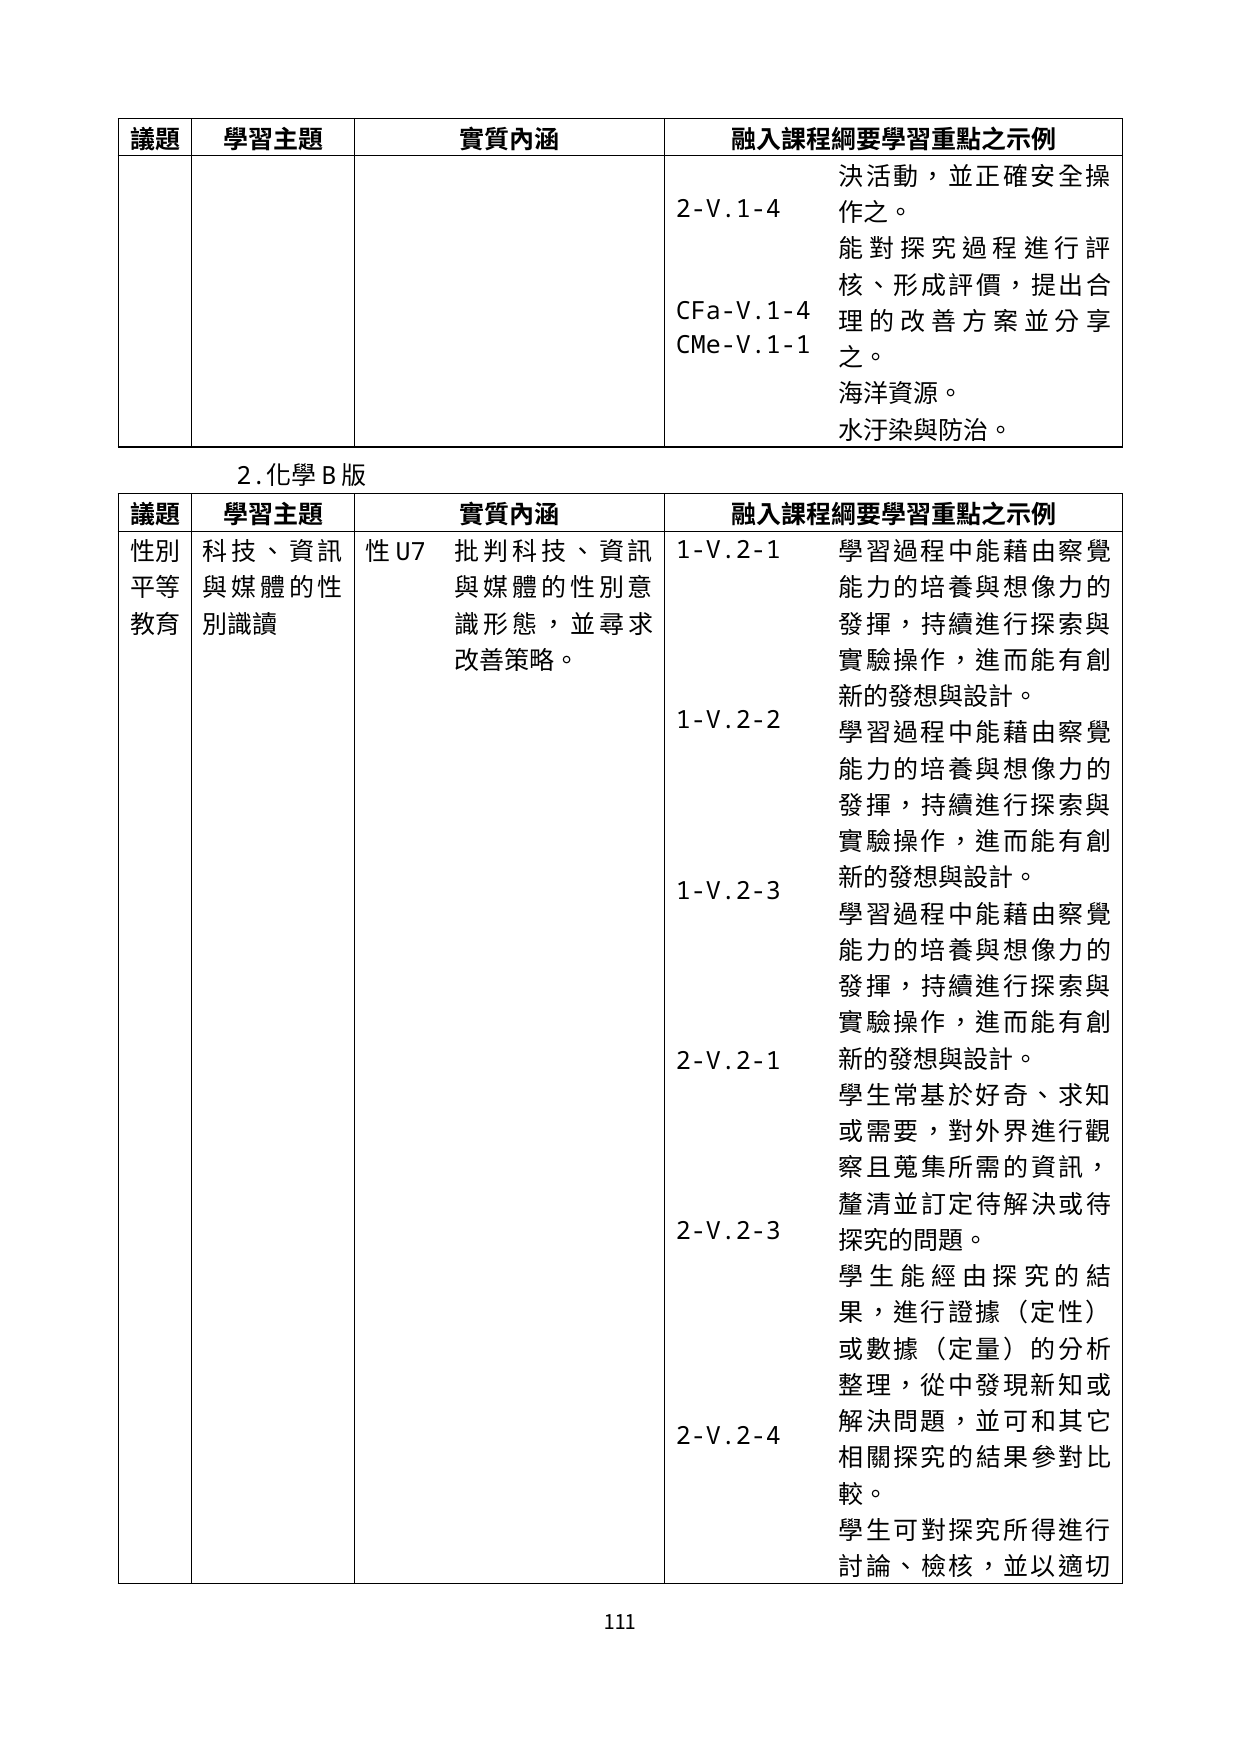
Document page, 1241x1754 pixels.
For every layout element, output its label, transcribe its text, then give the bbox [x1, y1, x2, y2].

table_cell [119, 156, 191, 446]
table_header 實質內涵 [355, 494, 664, 531]
table_header 議題 [119, 494, 191, 531]
table_cell 批判科技、資訊與媒體的性別意識形態，並尋求改善策略。 [443, 532, 664, 1583]
table_header 學習主題 [192, 494, 354, 531]
table_cell 性U7 [355, 532, 443, 1583]
table_header 融入課程綱要學習重點之示例 [665, 494, 1122, 531]
table_cell 2-V.1-4 CFa-V.1-4 CMe-V.1-1 [665, 156, 827, 446]
table_header 學習主題 [192, 119, 354, 155]
table_cell 學習過程中能藉由察覺能力的培養與想像力的發揮，持續進行探索與實驗操作，進而能有創新的發想與設計。 學習過程中能藉由察覺能力的培養與想像力的發揮，持續進行探索與實驗操作，進而能有創新的發想與設計。 學習過程中能藉由察覺能力的培養與想像力的發揮，持續進行探索與實驗操作，進而能有創新的發想與設計。 學生常基於好奇、求知或需要，對外界進行觀察且蒐集所需的資訊，釐清並訂定待解決或待探究的問題。 學生能經由探究的結果，進行證據（定性）或數據（定量）的分析整理，從中發現新知或解決問題，並可和其它相關探究的結果參對比較。 學生可對探究所得進行討論、檢核，並以適切 [827, 532, 1122, 1583]
table_header 實質內涵 [355, 119, 664, 155]
table_cell 1-V.2-1 1-V.2-2 1-V.2-3 2-V.2-1 2-V.2-3 2-V.2-4 [665, 532, 827, 1583]
table_header 融入課程綱要學習重點之示例 [665, 119, 1122, 155]
table_cell 決活動，並正確安全操作之。 能對探究過程進行評核、形成評價，提出合理的改善方案並分享之。 海洋資源。 水汙染與防治。 [827, 156, 1122, 446]
table_header 議題 [119, 119, 191, 155]
table_cell 性別平等教育 [119, 532, 191, 1583]
text 2.化學B版 [118, 448, 1122, 493]
table_cell [192, 156, 354, 446]
table_cell [355, 156, 443, 446]
table_cell [443, 156, 664, 446]
table_cell 科技、資訊與媒體的性別識讀 [192, 532, 354, 1583]
